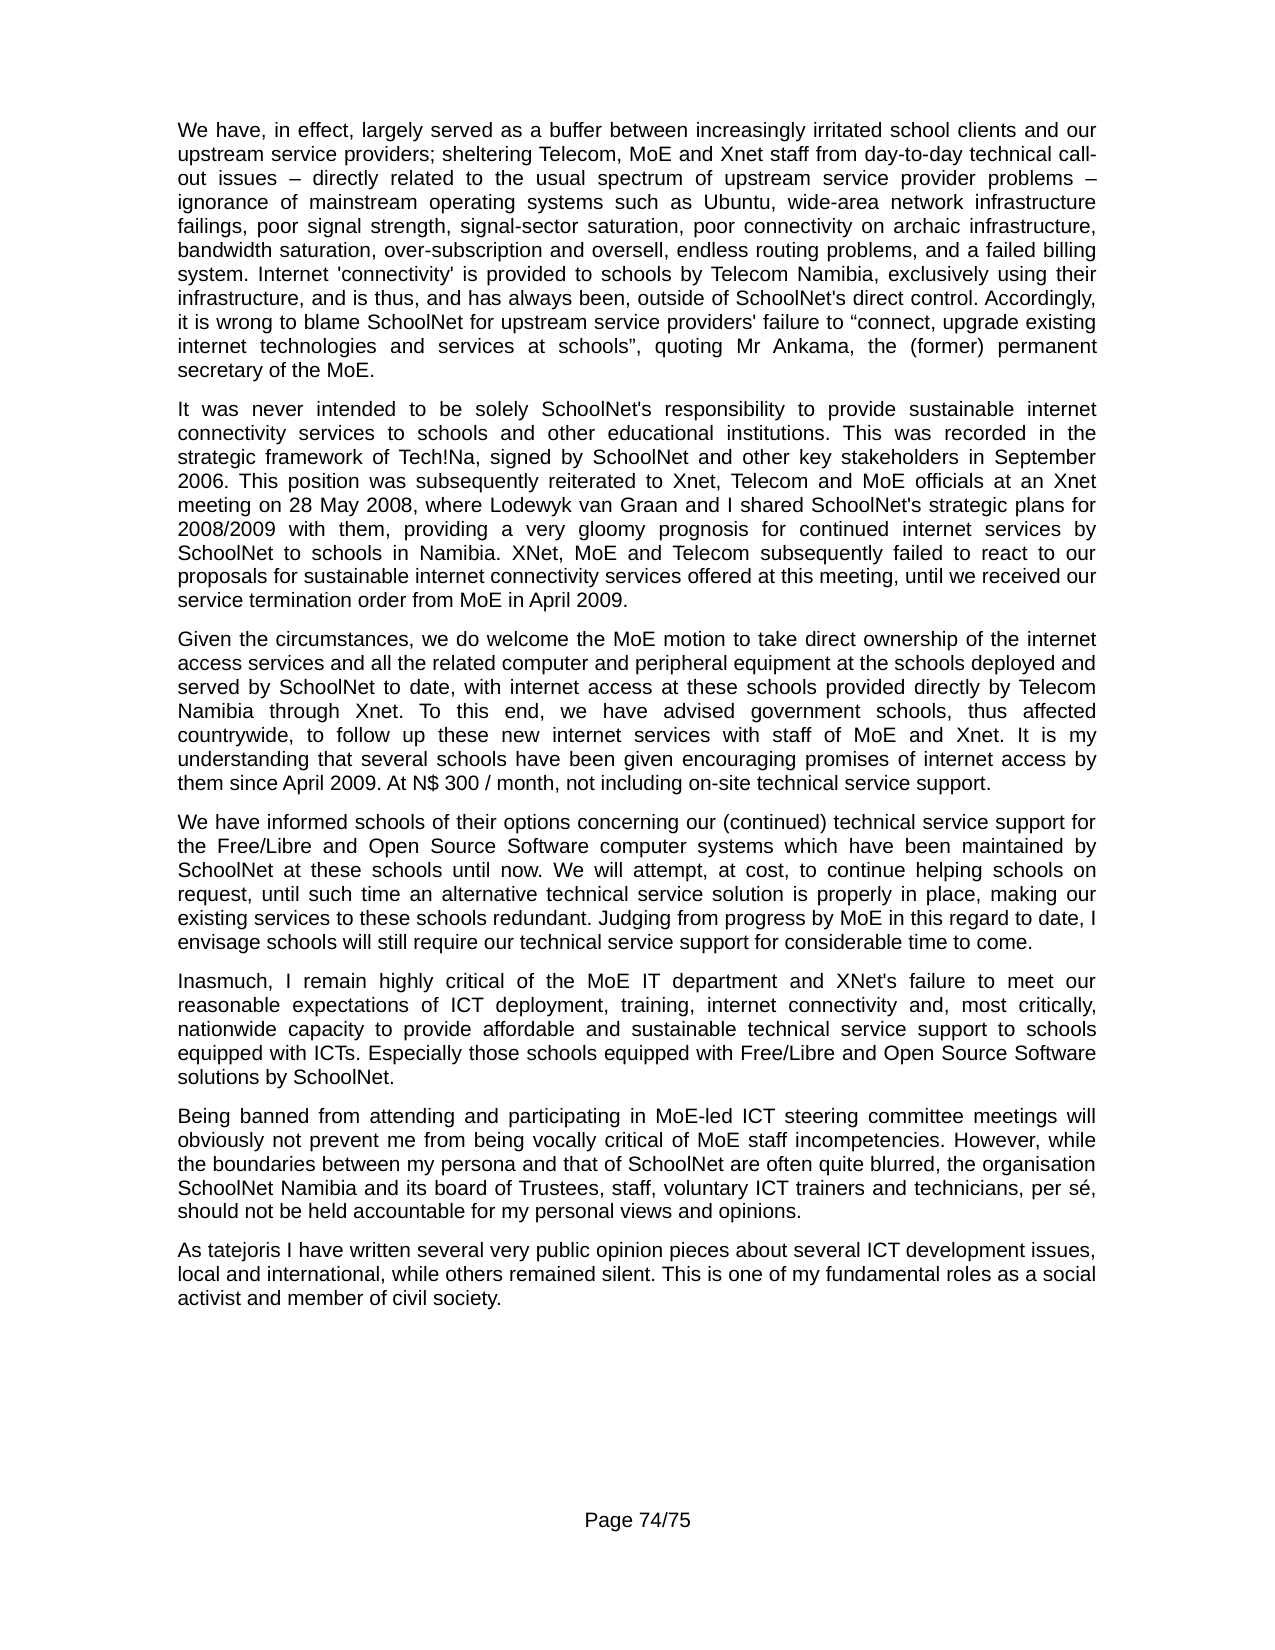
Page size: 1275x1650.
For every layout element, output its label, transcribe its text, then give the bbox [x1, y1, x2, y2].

text Given the circumstances, we do welcome the MoE motion to take direct ownership of the internet access services and all the related computer and peripheral equipment at the schools deployed and served by SchoolNet to date, with internet access at these schools provided directly by Telecom Namibia through Xnet. To this end, we have advised government schools, thus affected countrywide, to follow up these new internet services with staff of MoE and Xnet. It is my understanding that several schools have been given encouraging promises of internet access by them since April 2009. At N$ 300 / month, not including on-site technical service support. [177, 627, 1098, 795]
text We have, in effect, largely served as a buffer between increasingly irritated school clients and our upstream service providers; sheltering Telecom, MoE and Xnet staff from day-to-day technical call-out issues – directly related to the usual spectrum of upstream service provider problems – ignorance of mainstream operating systems such as Ubuntu, wide-area network infrastructure failings, poor signal strength, signal-sector saturation, poor connectivity on archaic infrastructure, bandwidth saturation, over-subscription and oversell, endless routing problems, and a failed billing system. Internet 'connectivity' is provided to schools by Telecom Namibia, exclusively using their infrastructure, and is thus, and has always been, outside of SchoolNet's direct control. Accordingly, it is wrong to blame SchoolNet for upstream service providers' failure to “connect, upgrade existing internet technologies and services at schools”, quoting Mr Ankama, the (former) permanent secretary of the MoE. [177, 118, 1098, 382]
text We have informed schools of their options concerning our (continued) technical service support for the Free/Libre and Open Source Software computer systems which have been maintained by SchoolNet at these schools until now. We will attempt, at cost, to continue helping schools on request, until such time an alternative technical service solution is properly in place, making our existing services to these schools redundant. Judging from progress by MoE in this regard to date, I envisage schools will still require our technical service support for considerable time to come. [177, 810, 1098, 954]
text Inasmuch, I remain highly critical of the MoE IT department and XNet's failure to meet our reasonable expectations of ICT deployment, training, internet connectivity and, most critically, nationwide capacity to provide affordable and sustainable technical service support to schools equipped with ICTs. Especially those schools equipped with Free/Libre and Open Source Software solutions by SchoolNet. [177, 969, 1098, 1088]
text Being banned from attending and participating in MoE-led ICT steering committee meetings will obviously not prevent me from being vocally critical of MoE staff incompetencies. However, while the boundaries between my persona and that of SchoolNet are often quite blurred, the organisation SchoolNet Namibia and its board of Trustees, staff, voluntary ICT trainers and technicians, per sé, should not be held accountable for my personal views and opinions. [177, 1103, 1098, 1223]
text It was never intended to be solely SchoolNet's responsibility to provide sustainable internet connectivity services to schools and other educational institutions. This was recorded in the strategic framework of Tech!Na, signed by SchoolNet and other key stakeholders in September 2006. This position was subsequently reiterated to Xnet, Telecom and MoE officials at an Xnet meeting on 28 May 2008, where Lodewyk van Graan and I shared SchoolNet's strategic plans for 2008/2009 with them, providing a very gloomy prognosis for continued internet services by SchoolNet to schools in Namibia. XNet, MoE and Telecom subsequently failed to react to our proposals for sustainable internet connectivity services offered at this meeting, until we received our service termination order from MoE in April 2009. [177, 397, 1098, 612]
text As tatejoris I have written several very public opinion pieces about several ICT development issues, local and international, while others remained silent. This is one of my fundamental roles as a social activist and member of civil society. [177, 1238, 1098, 1310]
